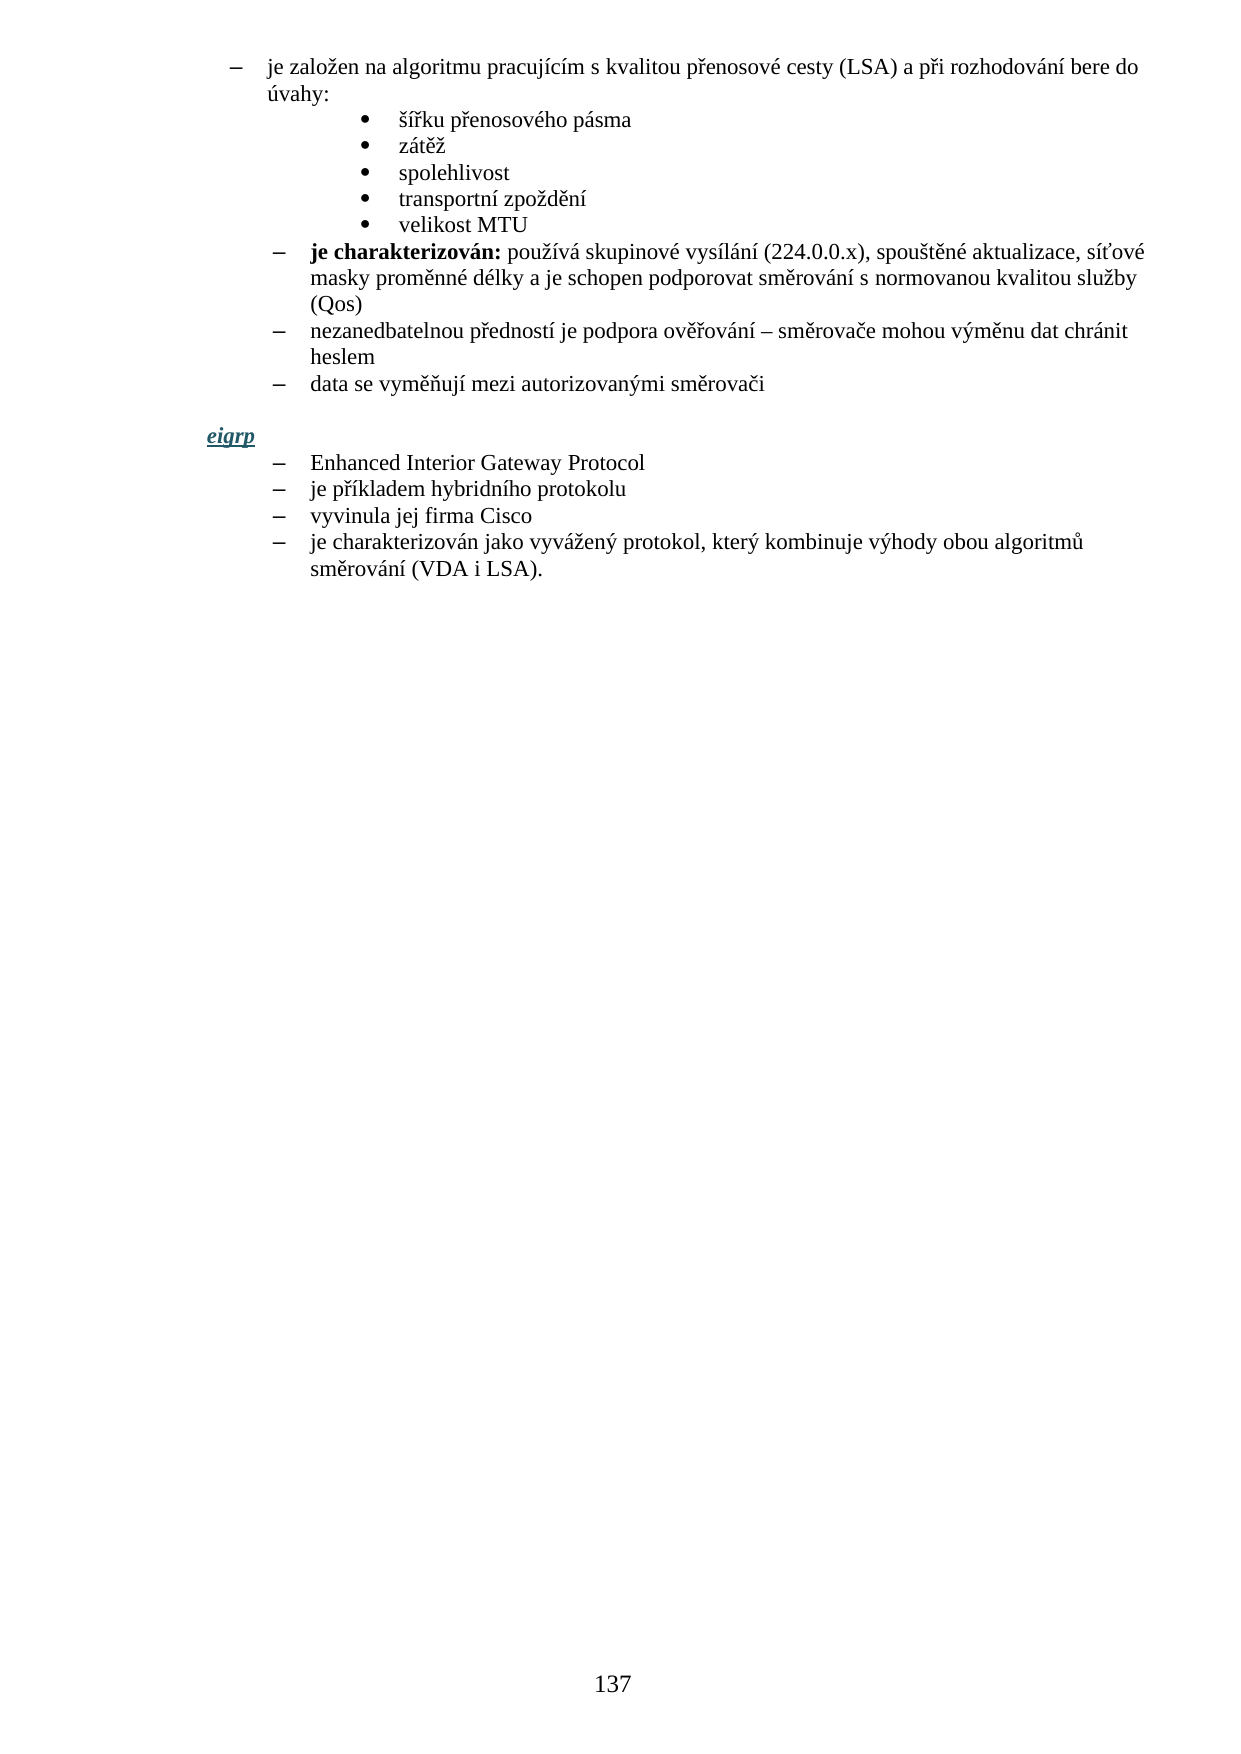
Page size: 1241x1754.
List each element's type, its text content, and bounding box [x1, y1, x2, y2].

list je charakterizován jako vyvážený protokol, který kombinuje výhody obou algoritmů směrování (VDA i LSA). [273, 528, 1151, 581]
list zátěž [361, 132, 1093, 159]
text eigrp [74, 422, 1151, 449]
list data se vyměňují mezi autorizovanými směrovači [273, 370, 1151, 396]
list Enhanced Interior Gateway Protocol [273, 449, 1151, 475]
list nezanedbatelnou předností je podpora ověřování – směrovače mohou výměnu dat chránit heslem [273, 317, 1151, 370]
list je příkladem hybridního protokolu [273, 475, 1151, 502]
list je charakterizován: používá skupinové vysílání (224.0.0.x), spouštěné aktualizace, síťové masky proměnné délky a je schopen podporovat směrování s normovanou kvalitou služby (Qos) [273, 238, 1151, 317]
list transportní zpoždění [361, 185, 1093, 211]
list je založen na algoritmu pracujícím s kvalitou přenosové cesty (LSA) a při rozhodování bere do úvahy: [251, 53, 1151, 106]
list spolehlivost [361, 159, 1093, 185]
list velikost MTU [361, 211, 1093, 238]
list šířku přenosového pásma [361, 106, 1093, 132]
list vyvinula jej firma Cisco [273, 502, 1151, 528]
